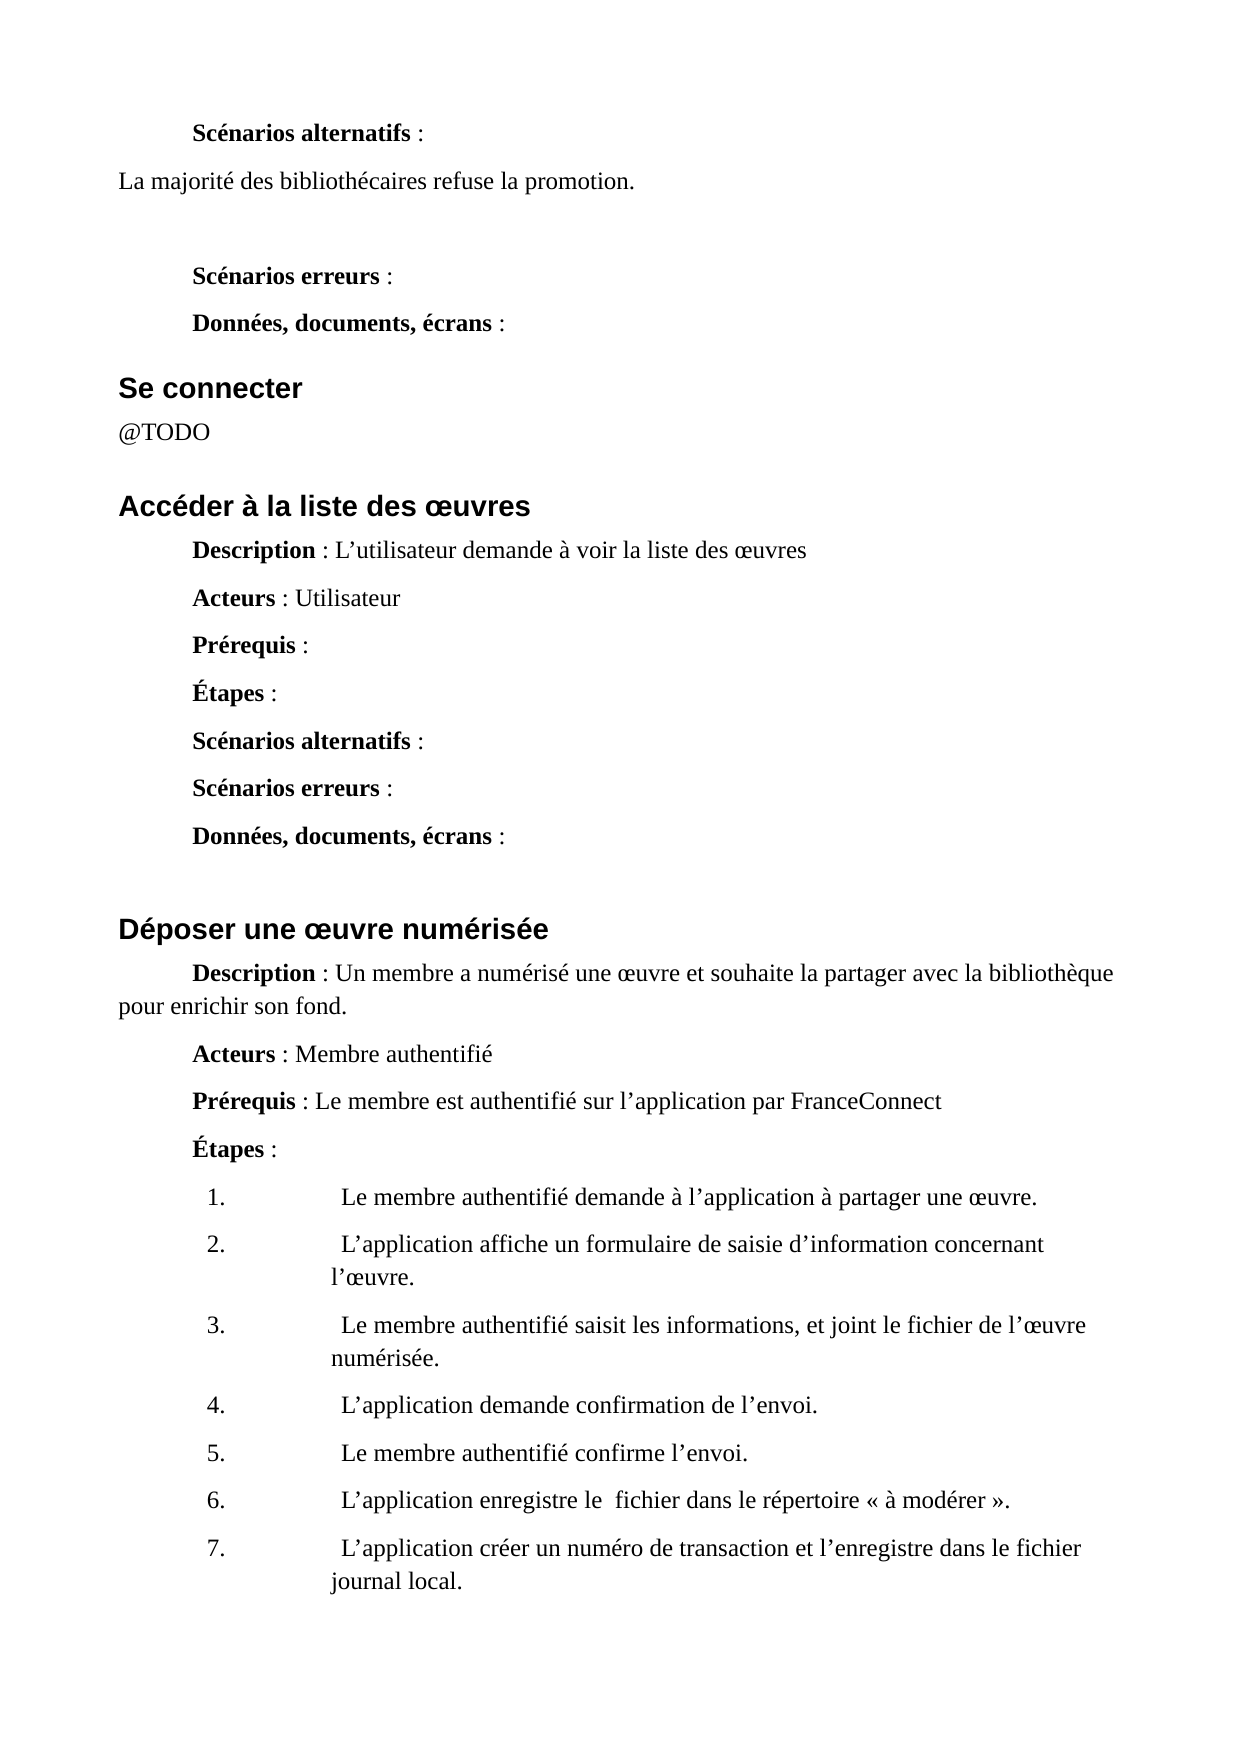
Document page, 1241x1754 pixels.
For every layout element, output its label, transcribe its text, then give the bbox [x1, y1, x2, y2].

subtitle Se connecter [118, 371, 1122, 404]
text Prérequis : Le membre est authentifié sur l’application par FranceConnect [118, 1086, 1122, 1115]
list Le membre authentifié saisit les informations, et joint le fichier de l’œuvre numérisée. [207, 1310, 1122, 1372]
text Acteurs : Utilisateur [118, 583, 1122, 612]
list L’application enregistre le fichier dans le répertoire « à modérer ». [207, 1486, 1122, 1514]
text Étapes : [118, 1134, 1122, 1163]
text Description : L’utilisateur demande à voir la liste des œuvres [118, 535, 1122, 564]
list L’application affiche un formulaire de saisie d’information concernant l’œuvre. [207, 1229, 1122, 1291]
text Données, documents, écrans : [118, 821, 1122, 850]
text @TODO [118, 417, 1122, 446]
list Le membre authentifié demande à l’application à partager une œuvre. [207, 1182, 1122, 1210]
text Données, documents, écrans : [118, 308, 1122, 337]
list L’application demande confirmation de l’envoi. [207, 1390, 1122, 1419]
subtitle Déposer une œuvre numérisée [118, 912, 1122, 946]
text Scénarios alternatifs : [118, 118, 1122, 147]
text Description : Un membre a numérisé une œuvre et souhaite la partager avec la bibliothèque pour enrichir son fond. [118, 958, 1122, 1020]
text Scénarios erreurs : [118, 773, 1122, 802]
text Prérequis : [118, 631, 1122, 659]
text Scénarios alternatifs : [118, 726, 1122, 754]
text Étapes : [118, 678, 1122, 707]
text Acteurs : Membre authentifié [118, 1039, 1122, 1067]
text La majorité des bibliothécaires refuse la promotion. [118, 166, 1122, 194]
text Scénarios erreurs : [118, 261, 1122, 290]
subtitle Accéder à la liste des œuvres [118, 489, 1122, 523]
list Le membre authentifié confirme l’envoi. [207, 1438, 1122, 1467]
list L’application créer un numéro de transaction et l’enregistre dans le fichier journal local. [207, 1533, 1122, 1595]
